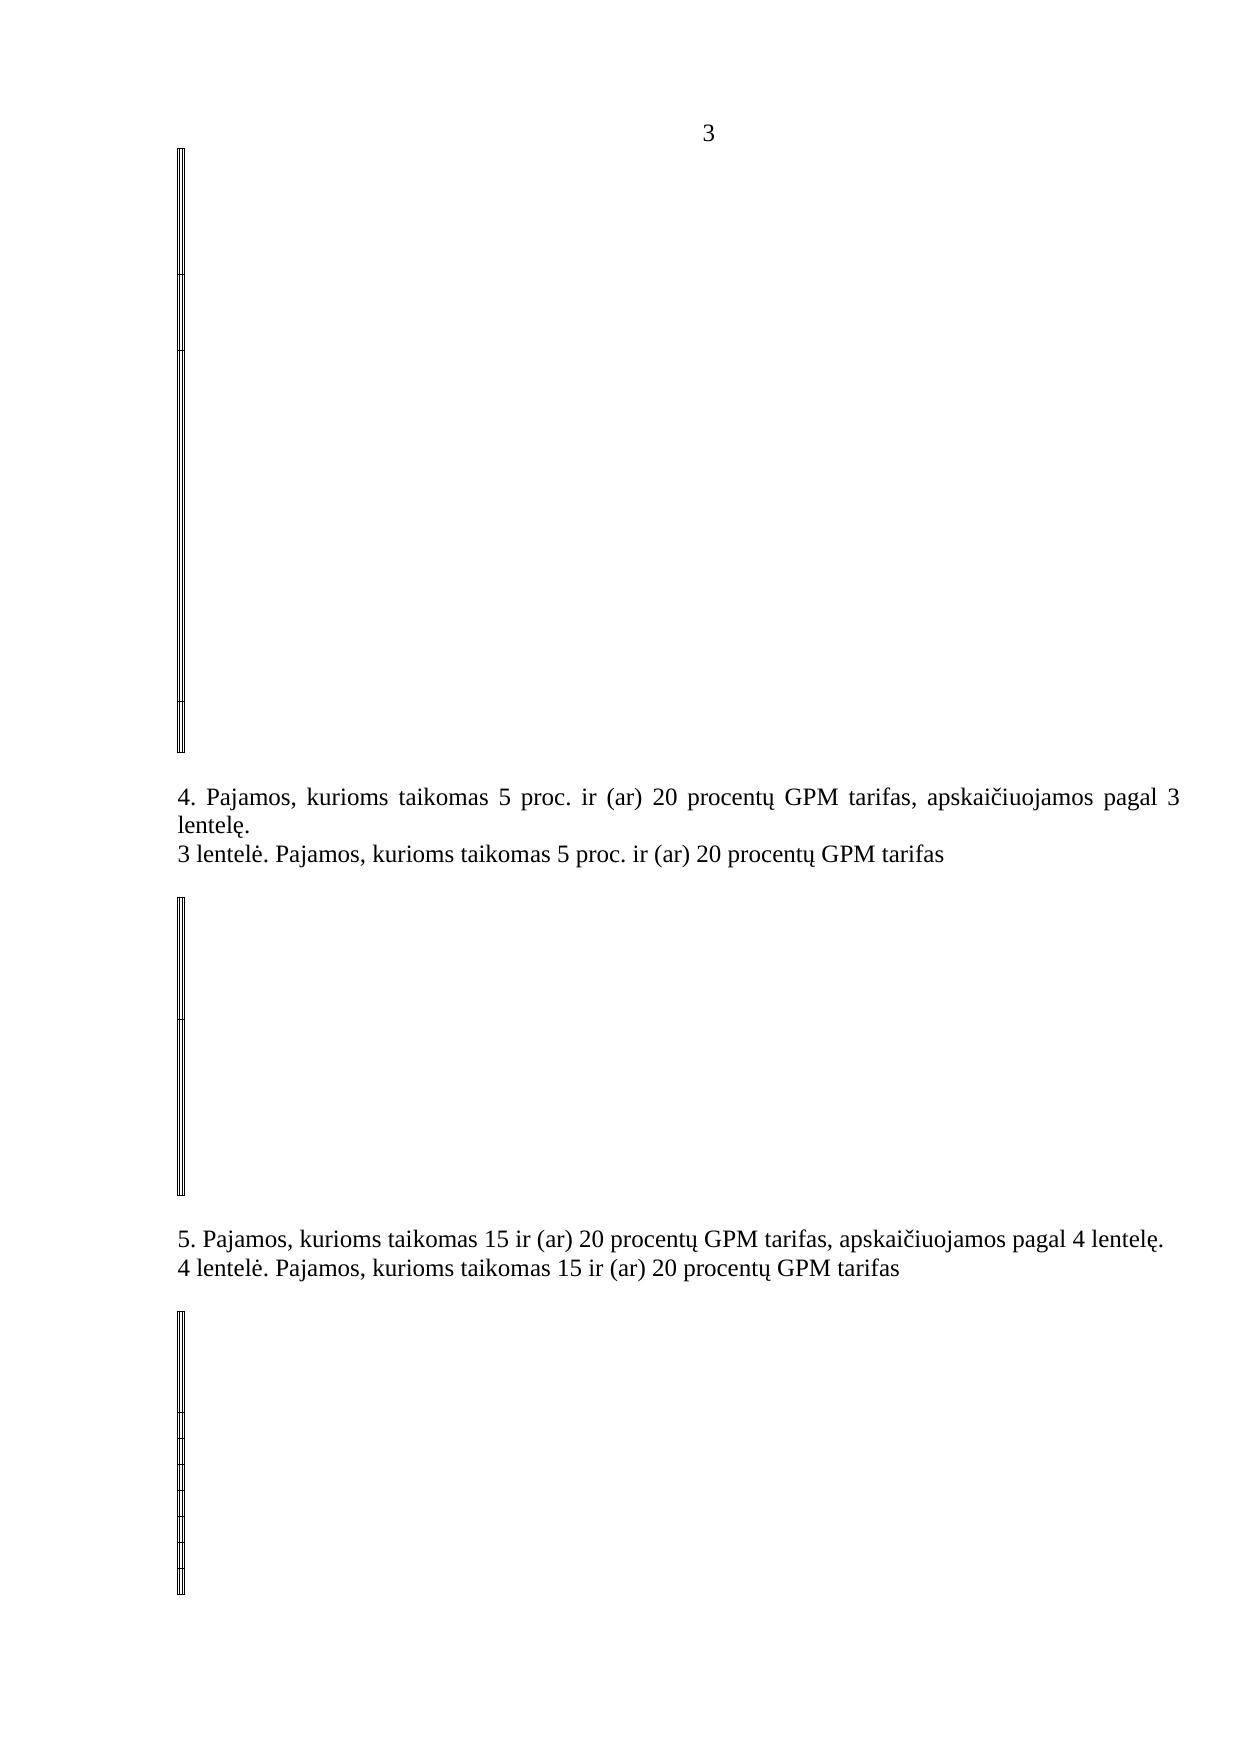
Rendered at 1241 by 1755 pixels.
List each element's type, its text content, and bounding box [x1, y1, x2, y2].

text 4 lentelė. Pajamos, kurioms taikomas 15 ir (ar) 20 procentų GPM tarifas [177, 1253, 1181, 1282]
text 5. Pajamos, kurioms taikomas 15 ir (ar) 20 procentų GPM tarifas, apskaičiuojamos pagal 4 lentelę. [177, 1224, 1181, 1253]
text 3 lentelė. Pajamos, kurioms taikomas 5 proc. ir (ar) 20 procentų GPM tarifas [177, 839, 1181, 868]
text 4. Pajamos, kurioms taikomas 5 proc. ir (ar) 20 procentų GPM tarifas, apskaičiuojamos pagal 3 lentelę. [177, 782, 1181, 839]
